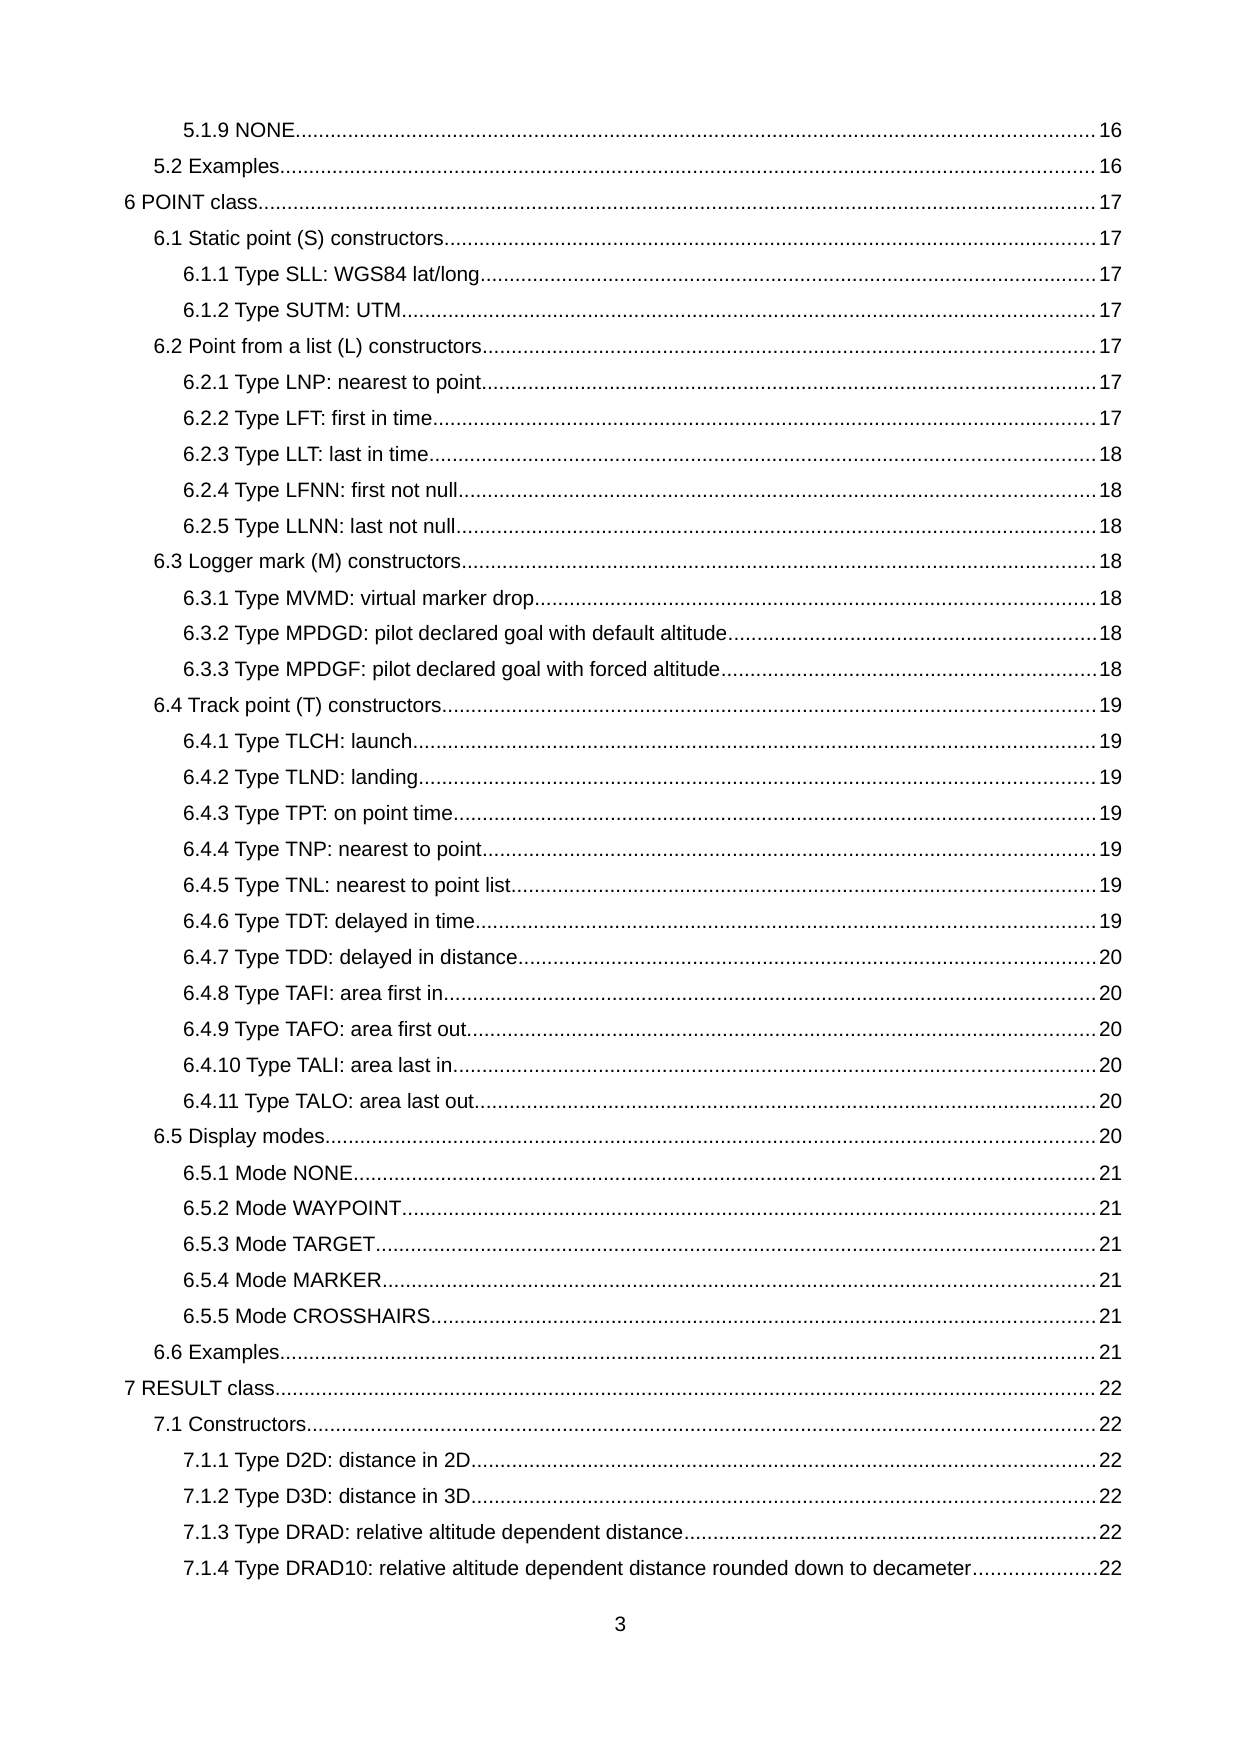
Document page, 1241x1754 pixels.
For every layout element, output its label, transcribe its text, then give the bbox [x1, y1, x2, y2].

text 6.1.1 Type SLL: WGS84 lat/long 17 [177, 262, 1122, 286]
text 6.1 Static point (S) constructors 17 [148, 226, 1122, 250]
text 6.4 Track point (T) constructors 19 [148, 693, 1122, 717]
text 6.4.4 Type TNP: nearest to point 19 [177, 837, 1122, 861]
text 6.4.3 Type TPT: on point time 19 [177, 801, 1122, 825]
text 6.5.1 Mode NONE 21 [177, 1160, 1122, 1184]
text 6.2.5 Type LLNN: last not null 18 [177, 513, 1122, 537]
text 7.1.2 Type D3D: distance in 3D 22 [177, 1484, 1122, 1508]
text 6.4.8 Type TAFI: area first in 20 [177, 981, 1122, 1004]
text 6.3.1 Type MVMD: virtual marker drop 18 [177, 585, 1122, 609]
text 7 RESULT class 22 [118, 1376, 1122, 1400]
text 6.1.2 Type SUTM: UTM 17 [177, 298, 1122, 322]
text 6.5.3 Mode TARGET 21 [177, 1232, 1122, 1256]
text 6.5.5 Mode CROSSHAIRS 21 [177, 1304, 1122, 1328]
text 6.2 Point from a list (L) constructors 17 [148, 334, 1122, 358]
text 5.1.9 NONE 16 [177, 118, 1122, 142]
text 6 POINT class 17 [118, 190, 1122, 214]
text 7.1.4 Type DRAD10: relative altitude dependent distance rounded down to decameter 22 [177, 1556, 1122, 1579]
text 6.4.2 Type TLND: landing 19 [177, 765, 1122, 789]
text 6.4.5 Type TNL: nearest to point list 19 [177, 873, 1122, 897]
text 6.6 Examples 21 [148, 1340, 1122, 1364]
text 6.4.9 Type TAFO: area first out 20 [177, 1017, 1122, 1041]
text 7.1 Constructors 22 [148, 1412, 1122, 1436]
text 5.2 Examples 16 [148, 154, 1122, 178]
text 6.2.1 Type LNP: nearest to point 17 [177, 370, 1122, 394]
text 6.4.1 Type TLCH: launch 19 [177, 729, 1122, 753]
text 6.5 Display modes 20 [148, 1124, 1122, 1148]
text 6.5.4 Mode MARKER 21 [177, 1268, 1122, 1292]
text 7.1.3 Type DRAD: relative altitude dependent distance 22 [177, 1520, 1122, 1544]
text 6.2.3 Type LLT: last in time 18 [177, 442, 1122, 466]
text 6.4.10 Type TALI: area last in 20 [177, 1052, 1122, 1076]
text 6.2.4 Type LFNN: first not null 18 [177, 477, 1122, 501]
text 6.4.11 Type TALO: area last out 20 [177, 1088, 1122, 1112]
text 6.2.2 Type LFT: first in time 17 [177, 406, 1122, 429]
text 7.1.1 Type D2D: distance in 2D 22 [177, 1448, 1122, 1472]
text 6.4.6 Type TDT: delayed in time 19 [177, 909, 1122, 933]
text 6.5.2 Mode WAYPOINT 21 [177, 1196, 1122, 1220]
text 6.3 Logger mark (M) constructors 18 [148, 549, 1122, 573]
text 6.3.3 Type MPDGF: pilot declared goal with forced altitude 18 [177, 657, 1122, 681]
text 6.3.2 Type MPDGD: pilot declared goal with default altitude 18 [177, 621, 1122, 645]
text 6.4.7 Type TDD: delayed in distance 20 [177, 945, 1122, 969]
